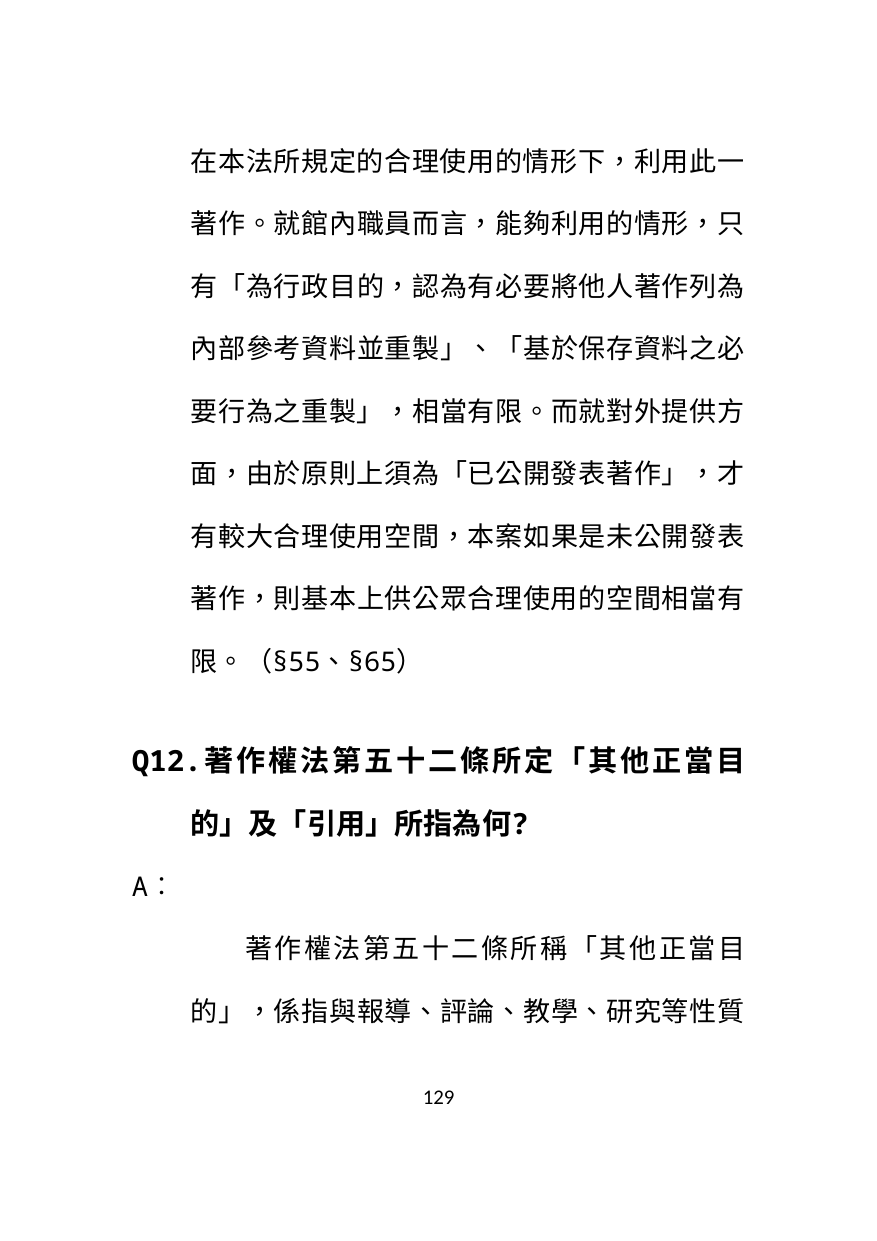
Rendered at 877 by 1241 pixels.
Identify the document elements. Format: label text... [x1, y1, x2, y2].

subtitle 在本法所規定的合理使用的情形下，利用此一著作。就館內職員而言，能夠利用的情形，只有「為行政目的，認為有必要將他人著作列為內部參考資料並重製」、「基於保存資料之必要行為之重製」，相當有限。而就對外提供方面，由於原則上須為「已公開發表著作」，才有較大合理使用空間，本案如果是未公開發表著作，則基本上供公眾合理使用的空間相當有限。（§55、§65） [191, 117, 745, 680]
subtitle 著作權法第五十二條所稱「其他正當目的」，係指與報導、評論、教學、研究等性質 [191, 905, 745, 1030]
text A︰ [132, 842, 745, 905]
text Q12.著作權法第五十二條所定「其他正當目的」及「引用」所指為何? [132, 717, 745, 842]
